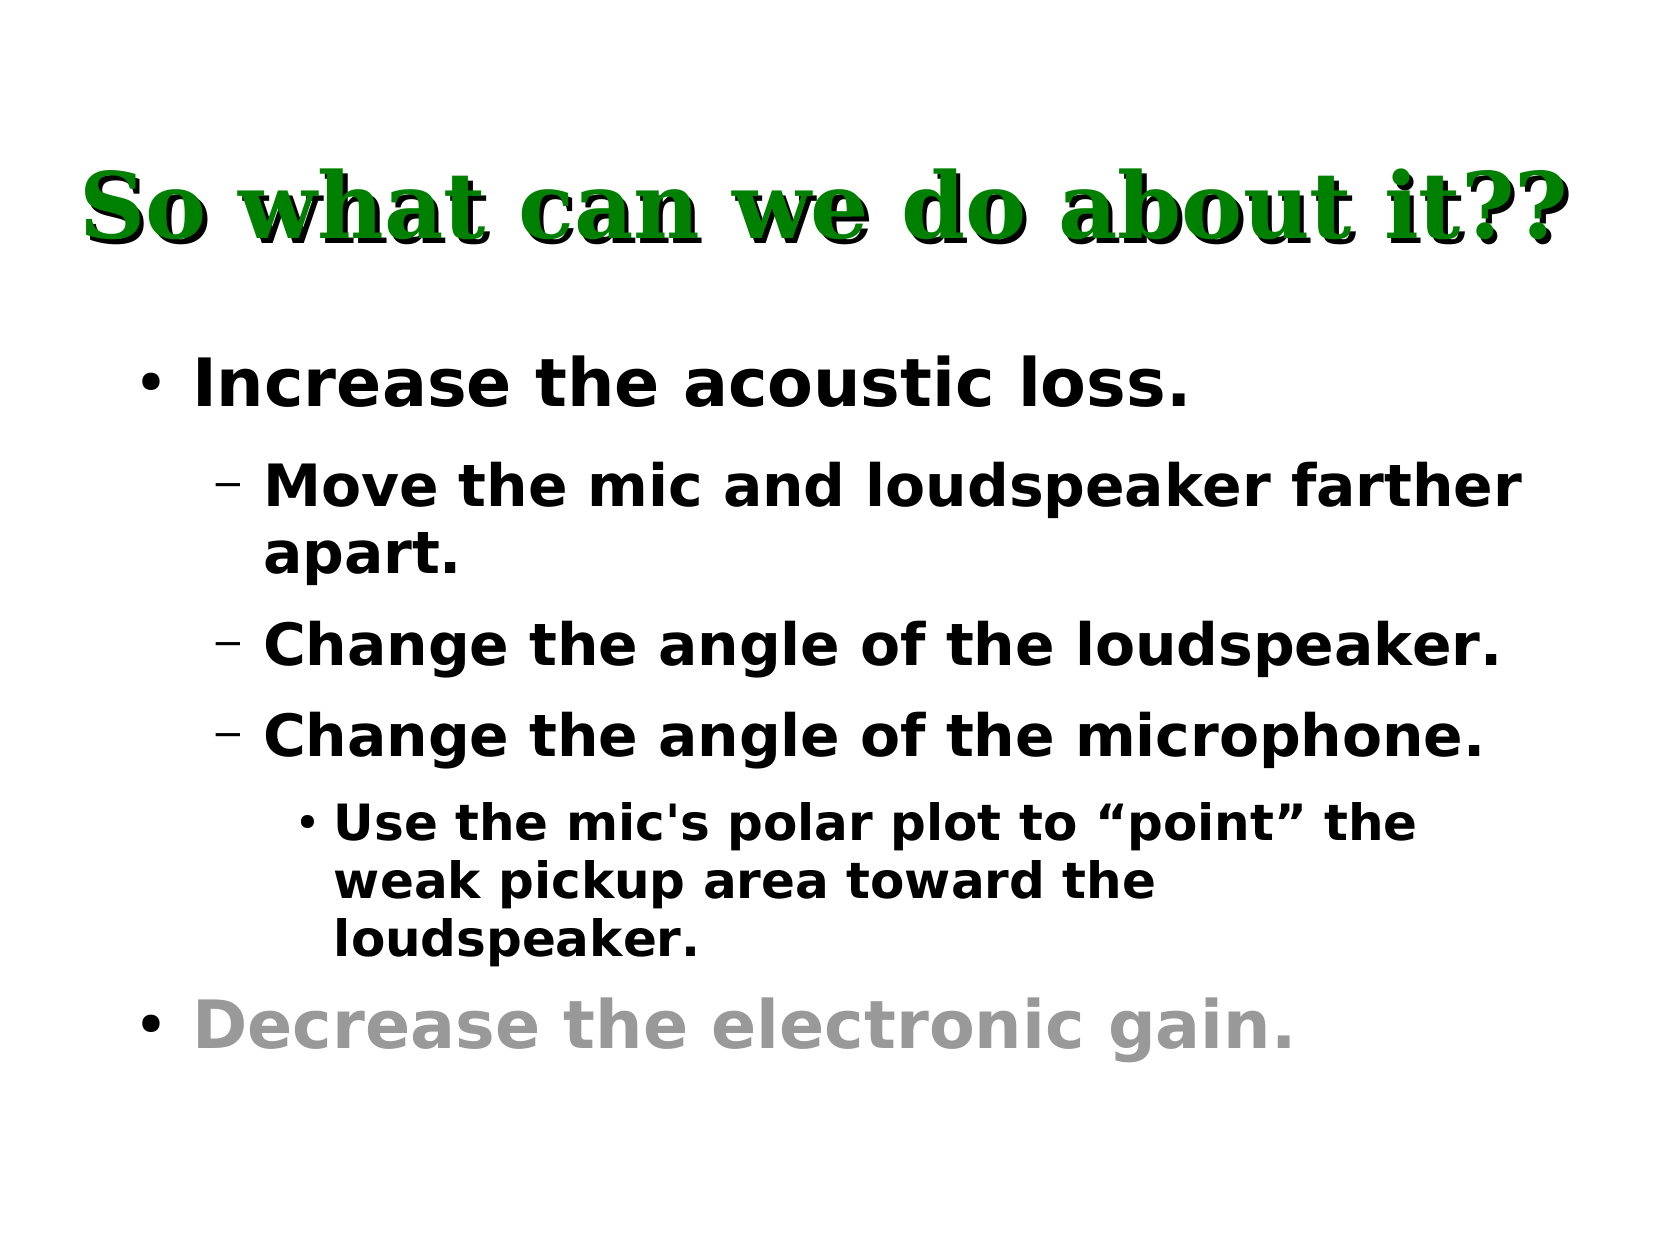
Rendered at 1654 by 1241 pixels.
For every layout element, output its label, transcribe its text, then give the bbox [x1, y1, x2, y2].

title So what can we do about it?? [75, 102, 1576, 311]
list Increase the acoustic loss. Move the mic and loudspeaker farther apart. Change the angle of the loudspeaker. Change the angle of the microphone. Use the mic's polar plot to “point” the weak pickup area toward the loudspeaker. Decrease the electronic gain. [121, 344, 1533, 1127]
